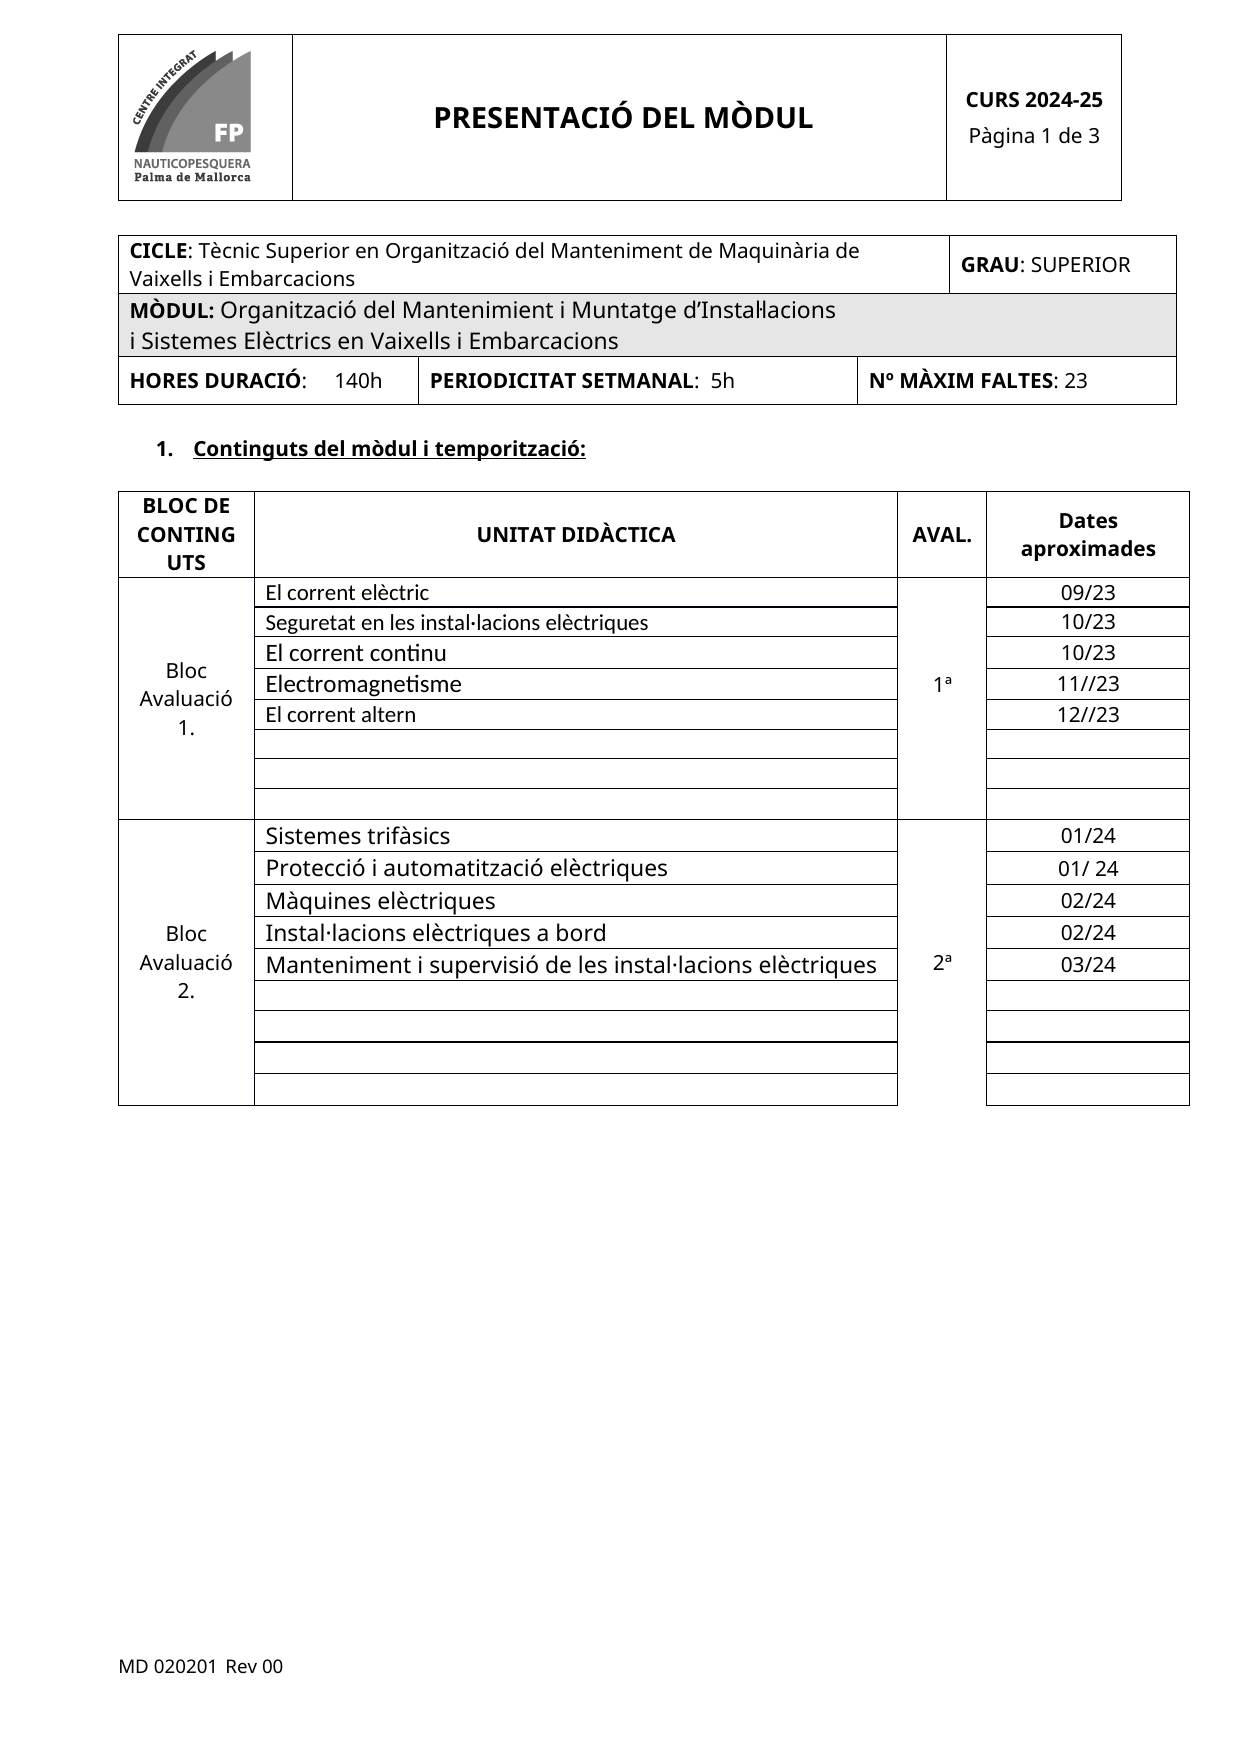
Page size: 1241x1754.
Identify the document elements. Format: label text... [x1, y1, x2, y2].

table_cell Protecció i automatització elèctriques [255, 852, 897, 883]
table_header AVAL. [898, 492, 986, 577]
table_cell [987, 1074, 1189, 1104]
table_cell 09/23 [987, 578, 1189, 606]
table_cell Bloc Avaluació 1. [119, 578, 254, 819]
table_cell El corrent continu [255, 637, 897, 667]
table_cell Màquines elèctriques [255, 885, 897, 916]
table_cell [987, 759, 1189, 787]
table_cell Instal·lacions elèctriques a bord [255, 917, 897, 948]
table_cell [987, 1011, 1189, 1041]
table_cell 2ª [898, 820, 986, 1104]
table_cell Nº MÀXIM FALTES: 23 [858, 357, 1176, 404]
list Continguts del mòdul i temporització: [156, 434, 1122, 462]
table_cell [255, 1043, 897, 1073]
table_cell [987, 789, 1189, 819]
table_cell [987, 1043, 1189, 1073]
table_cell HORES DURACIÓ: 140h [119, 357, 418, 404]
table_cell [987, 730, 1189, 758]
table_cell [255, 789, 897, 819]
table_cell [255, 1074, 897, 1104]
table_cell 1ª [898, 578, 986, 819]
table_cell 02/24 [987, 917, 1189, 948]
table_cell El corrent altern [255, 700, 897, 728]
table_cell Seguretat en les instal·lacions elèctriques [255, 608, 897, 636]
table_cell 12//23 [987, 700, 1189, 728]
table_cell [255, 759, 897, 787]
table_cell El corrent elèctric [255, 578, 897, 606]
table_cell 01/ 24 [987, 852, 1189, 883]
table_cell [255, 981, 897, 1010]
table_cell 10/23 [987, 608, 1189, 636]
table_cell Electromagnetisme [255, 669, 897, 699]
table_cell 11//23 [987, 669, 1189, 699]
table_cell 10/23 [987, 637, 1189, 667]
table_cell Manteniment i supervisió de les instal·lacions elèctriques [255, 949, 897, 980]
table_header BLOC DE CONTINGUTS [119, 492, 254, 577]
table_cell 03/24 [987, 949, 1189, 980]
table_cell PERIODICITAT SETMANAL: 5h [419, 357, 857, 404]
table_header GRAU: SUPERIOR [950, 236, 1176, 293]
table_cell MÒDUL: Organització del Mantenimient i Muntatge d’Instal·lacions i Sistemes Elèctrics en Vaixells i Embarcacions [119, 294, 1176, 356]
table_cell Bloc Avaluació 2. [119, 820, 254, 1104]
table_cell 01/24 [987, 820, 1189, 851]
table_header CICLE: Tècnic Superior en Organització del Manteniment de Maquinària de Vaixells i Embarcacions [119, 236, 949, 293]
table_cell 02/24 [987, 885, 1189, 916]
table_cell [255, 730, 897, 758]
table_cell [987, 981, 1189, 1010]
table_cell [255, 1011, 897, 1041]
picture [127, 40, 256, 190]
table_cell Sistemes trifàsics [255, 820, 897, 851]
table_header UNITAT DIDÀCTICA [255, 492, 897, 577]
table_header Dates aproximades [987, 492, 1189, 577]
